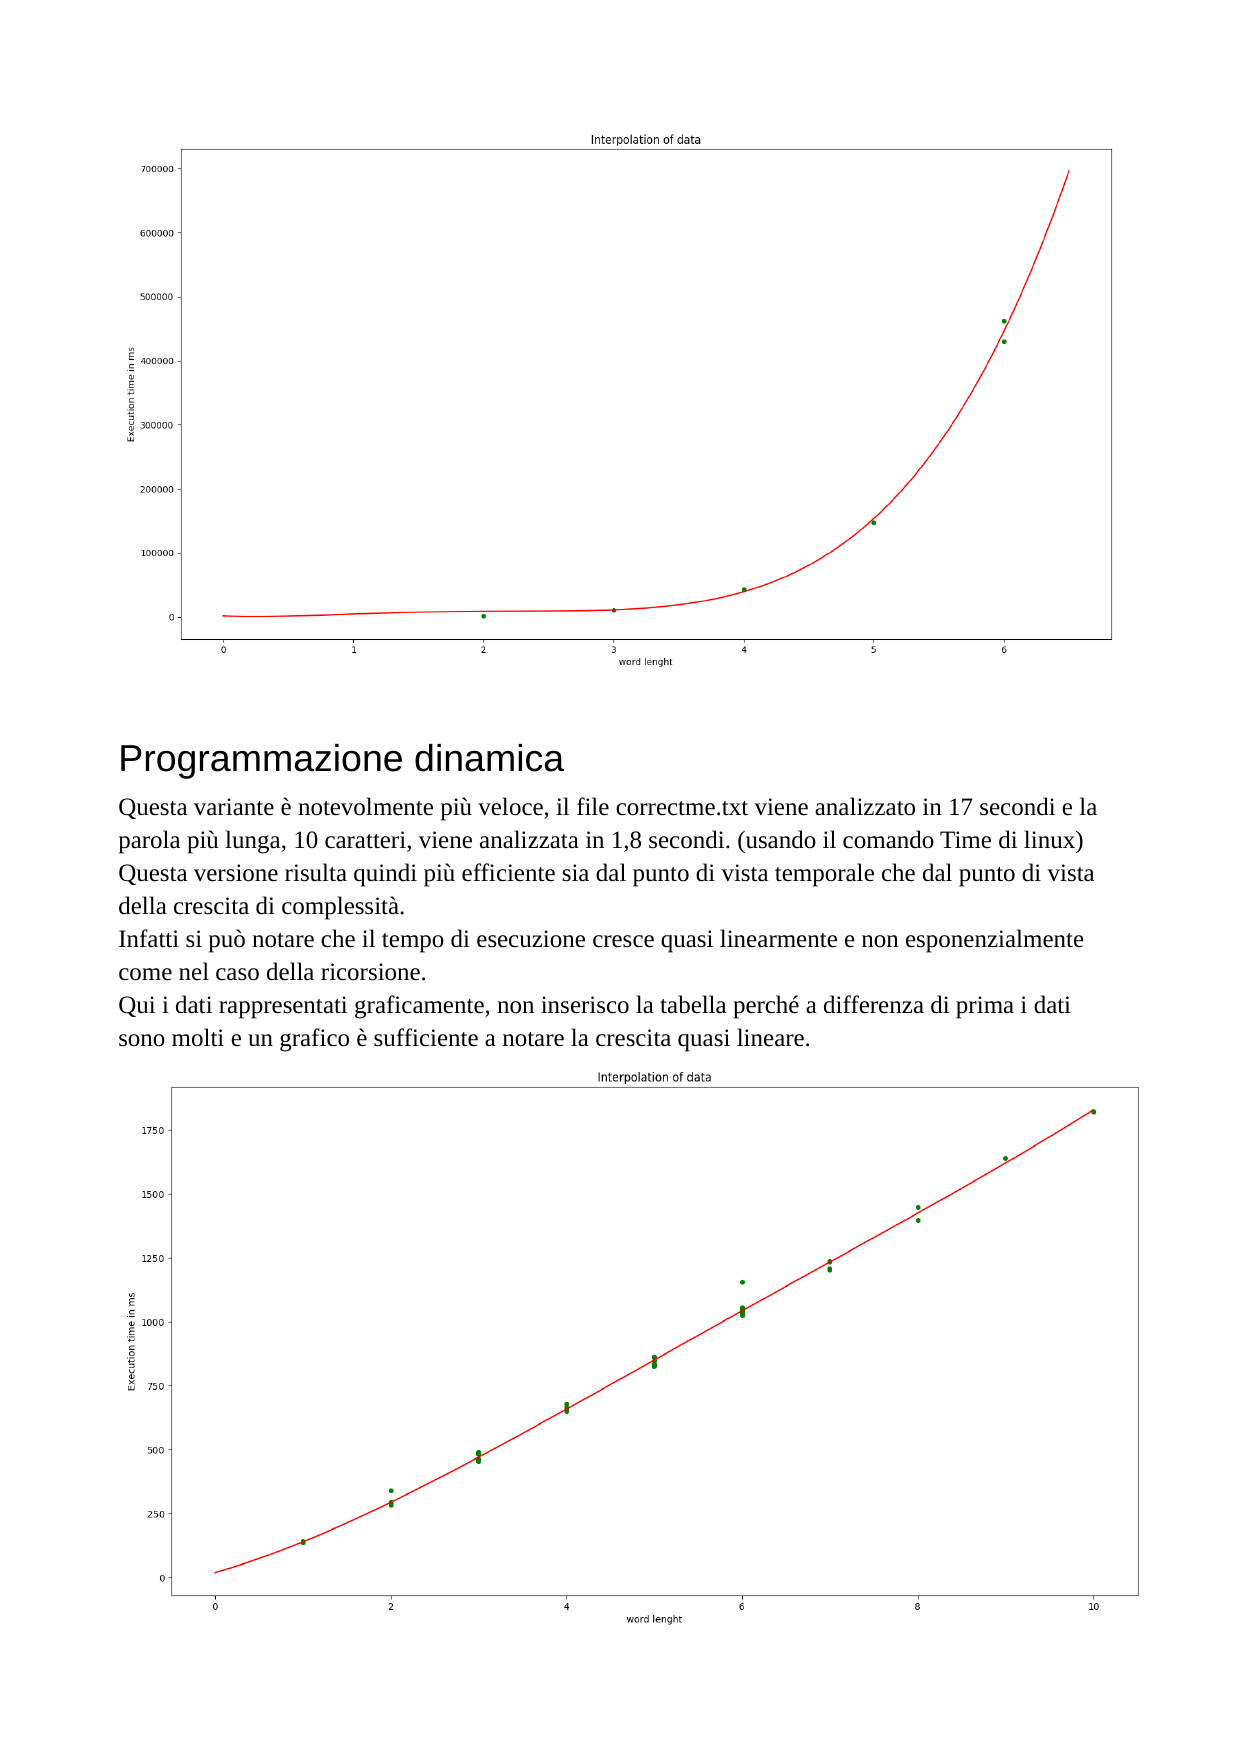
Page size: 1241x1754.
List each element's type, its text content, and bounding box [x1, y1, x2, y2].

subtitle Programmazione dinamica [118, 736, 1122, 779]
picture [118, 120, 1124, 675]
text Infatti si può notare che il tempo di esecuzione cresce quasi linearmente e non esponenzialmente come nel caso della ricorsione. [118, 924, 1122, 986]
text Questa variante è notevolmente più veloce, il file correctme.txt viene analizzato in 17 secondi e la parola più lunga, 10 caratteri, viene analizzata in 1,8 secondi. (usando il comando Time di linux) [118, 792, 1122, 854]
picture [116, 1061, 1142, 1640]
text Questa versione risulta quindi più efficiente sia dal punto di vista temporale che dal punto di vista della crescita di complessità. [118, 858, 1122, 920]
text Qui i dati rappresentati graficamente, non inserisco la tabella perché a differenza di prima i dati sono molti e un grafico è sufficiente a notare la crescita quasi lineare. [118, 990, 1122, 1052]
